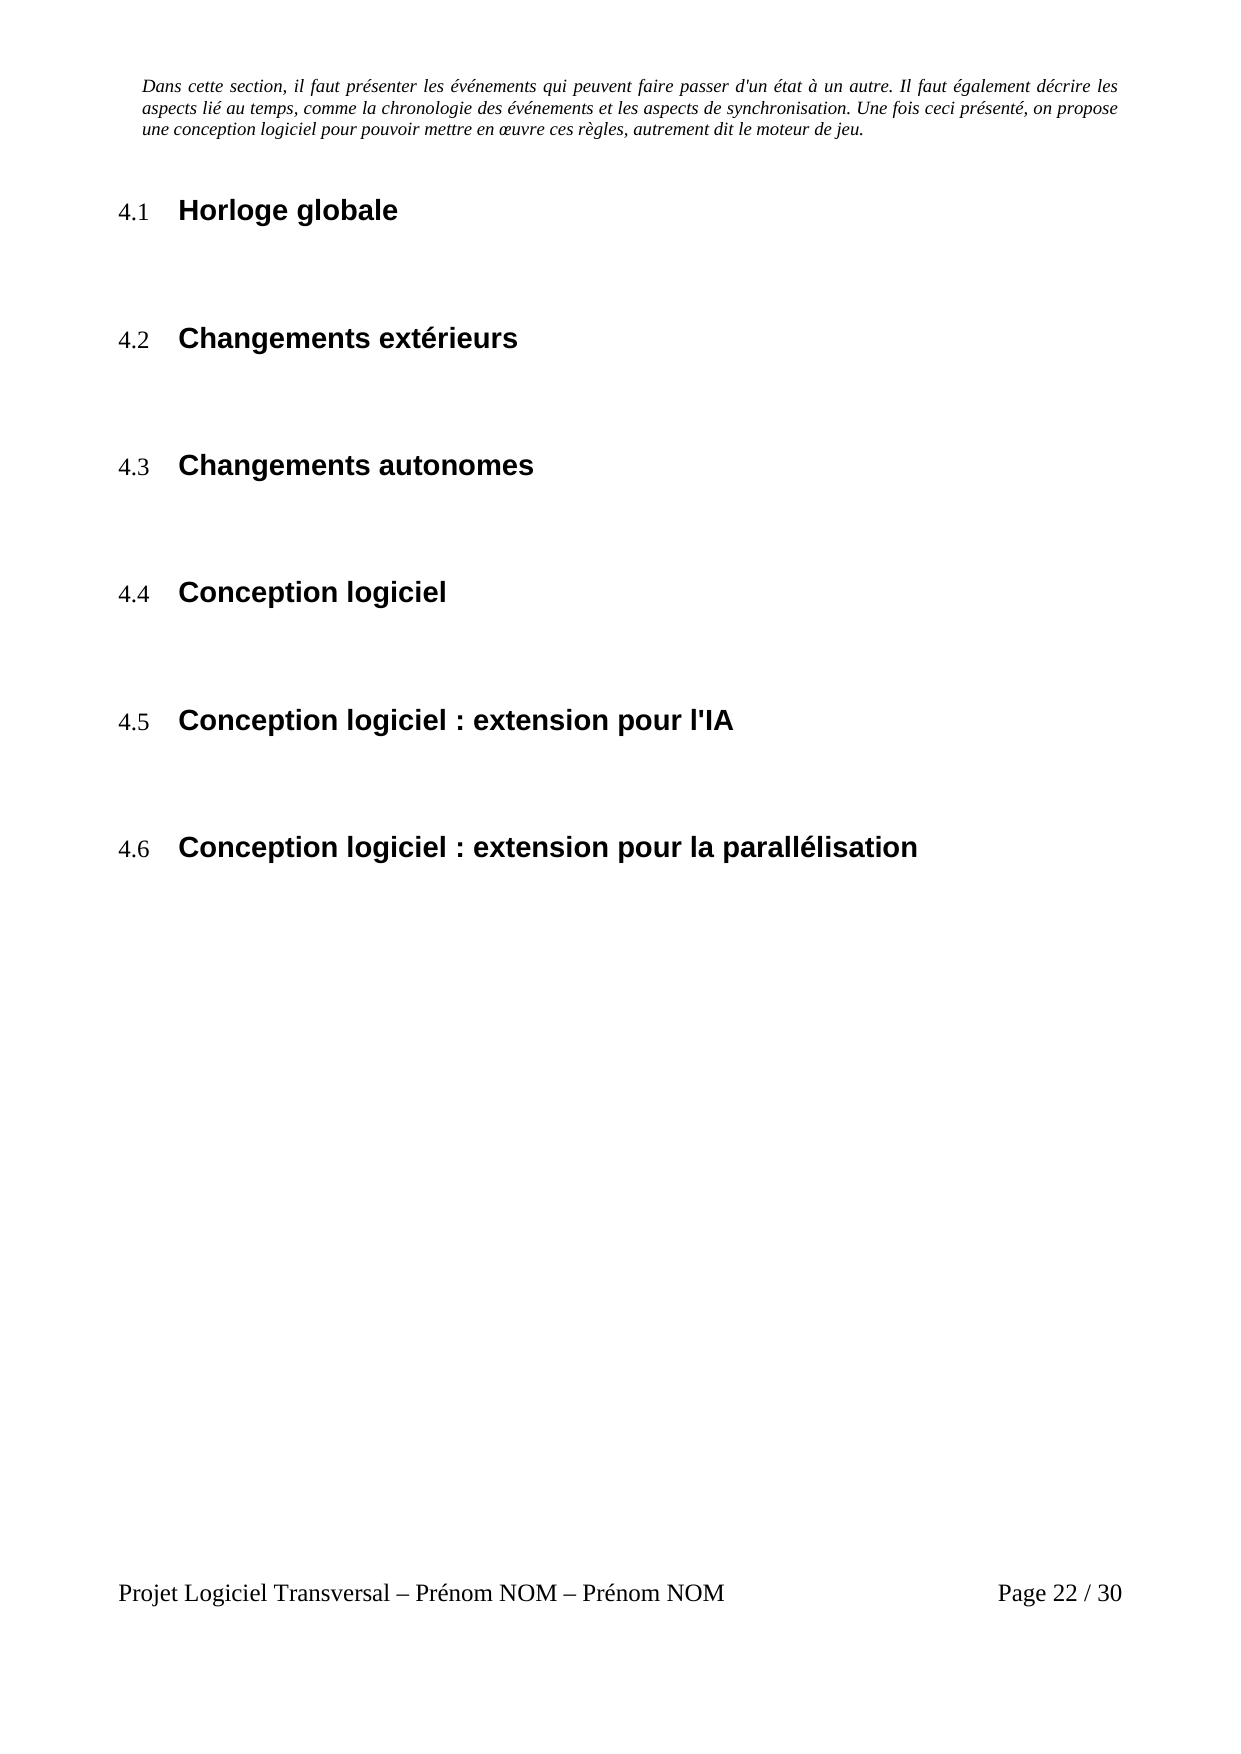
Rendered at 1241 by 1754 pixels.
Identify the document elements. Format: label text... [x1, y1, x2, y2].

list Changements autonomes [118, 448, 1122, 482]
text Dans cette section, il faut présenter les événements qui peuvent faire passer d'un état à un autre. Il faut également décrire les aspects lié au temps, comme la chronologie des événements et les aspects de synchronisation. Une fois ceci présenté, on propose une conception logiciel pour pouvoir mettre en œuvre ces règles, autrement dit le moteur de jeu. [142, 75, 1122, 140]
list Conception logiciel : extension pour la parallélisation [118, 830, 1122, 863]
list Conception logiciel [118, 575, 1122, 609]
list Conception logiciel : extension pour l'IA [118, 703, 1122, 736]
list Changements extérieurs [118, 321, 1122, 354]
list Horloge globale [118, 193, 1122, 227]
